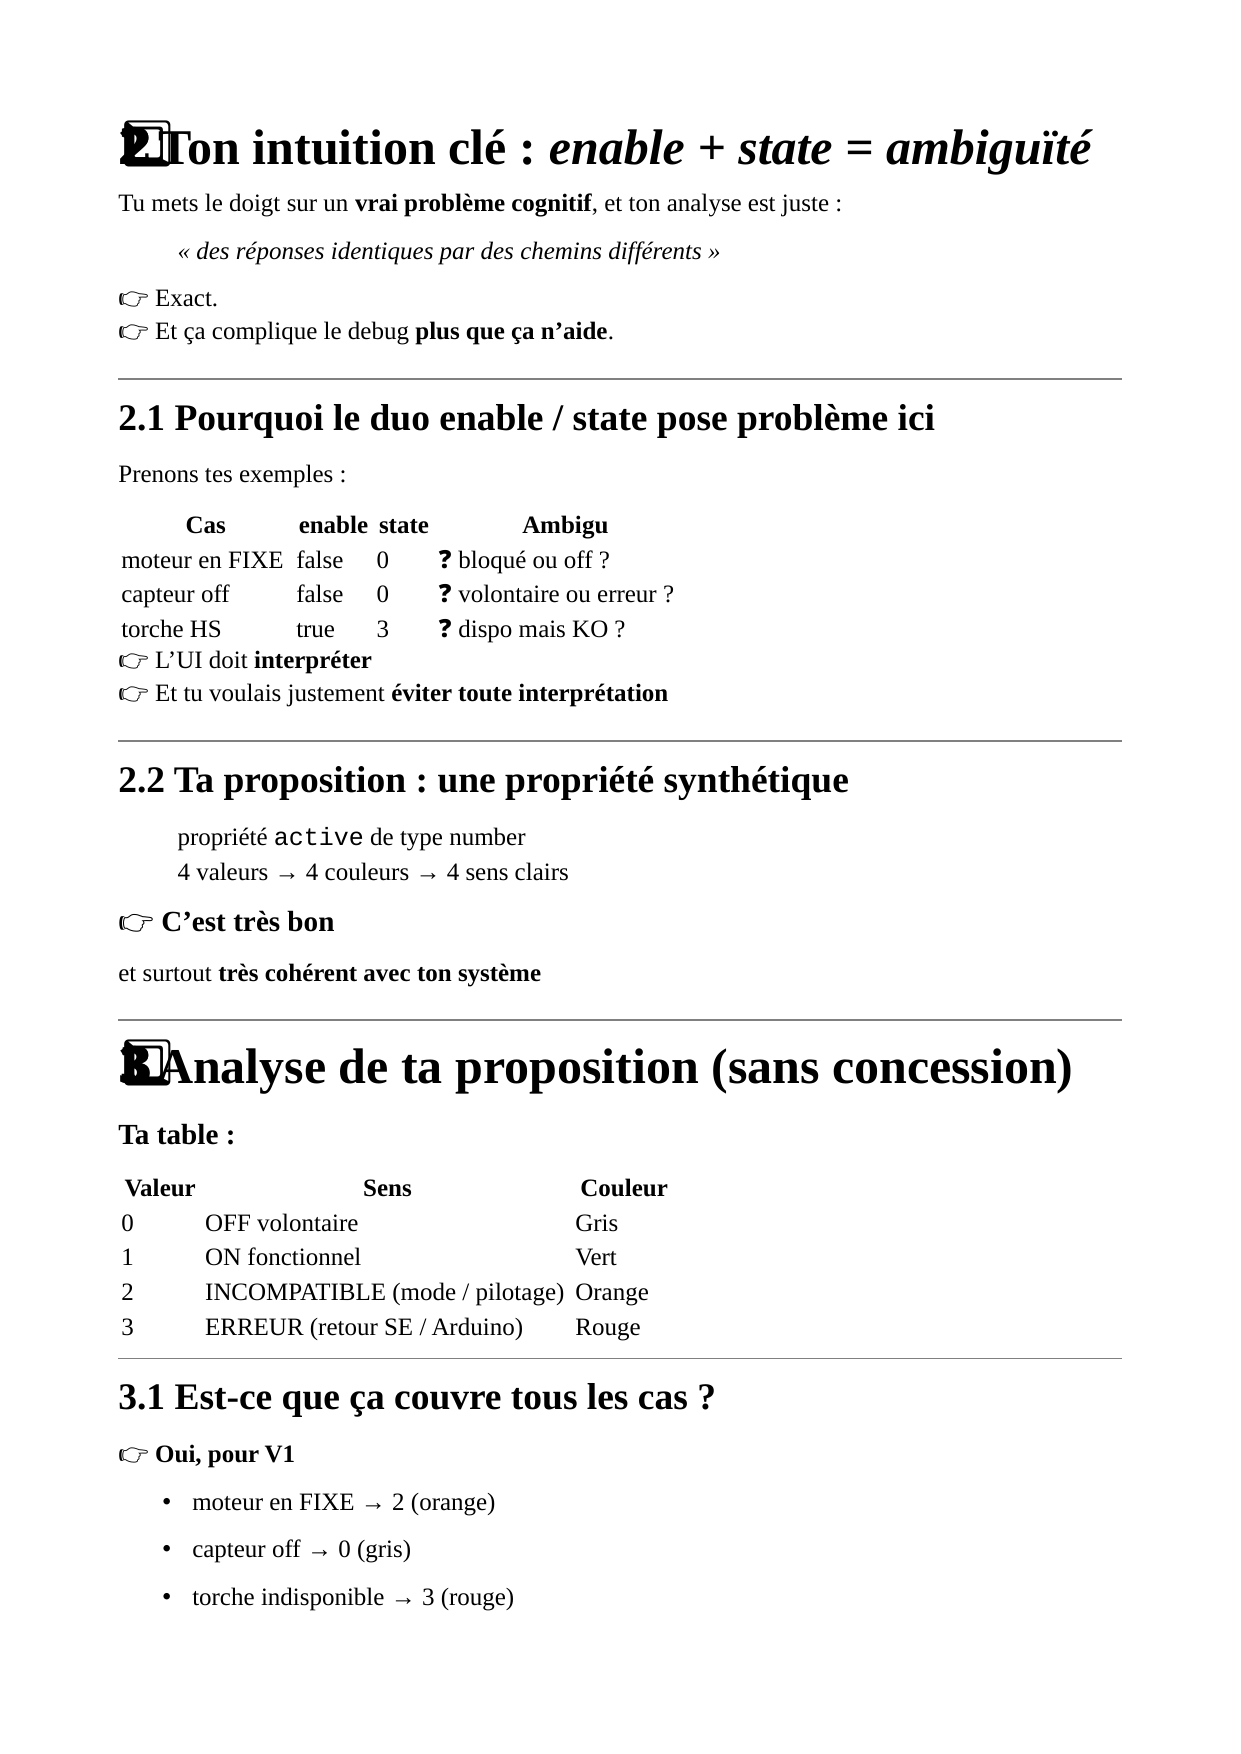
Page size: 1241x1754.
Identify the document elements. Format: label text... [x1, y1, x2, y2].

table_header Sens [202, 1170, 572, 1205]
table_header Ambigu [434, 507, 696, 542]
text propriété active de type number 4 valeurs → 4 couleurs → 4 sens clairs [177, 822, 1063, 886]
subtitle 3.1 Est-ce que ça couvre tous les cas ? [118, 1375, 1122, 1418]
table_cell ❓ dispo mais KO ? [434, 611, 696, 646]
text 👉 Exact. 👉 Et ça complique le debug plus que ça n’aide. [118, 283, 1122, 345]
table_cell Gris [572, 1205, 676, 1239]
table_header Couleur [572, 1170, 676, 1205]
table_cell 0 [374, 542, 434, 576]
table_cell ON fonctionnel [202, 1240, 572, 1274]
table_cell false [293, 576, 373, 611]
subtitle 👉 C’est très bon [118, 904, 1122, 938]
text et surtout très cohérent avec ton système [118, 958, 1122, 986]
table_cell torche HS [118, 611, 293, 646]
table_cell INCOMPATIBLE (mode / pilotage) [202, 1274, 572, 1309]
table_cell Rouge [572, 1309, 676, 1343]
table_cell 0 [374, 576, 434, 611]
table_cell OFF volontaire [202, 1205, 572, 1239]
text Tu mets le doigt sur un vrai problème cognitif, et ton analyse est juste : [118, 188, 1122, 217]
list torche indisponible → 3 (rouge) [162, 1582, 1122, 1611]
text « des réponses identiques par des chemins différents » [177, 236, 1063, 264]
list moteur en FIXE → 2 (orange) [162, 1487, 1122, 1515]
table_header state [374, 507, 434, 542]
subtitle 2.2 Ta proposition : une propriété synthétique [118, 758, 1122, 801]
table_header enable [293, 507, 373, 542]
table_cell ERREUR (retour SE / Arduino) [202, 1309, 572, 1343]
table_cell moteur en FIXE [118, 542, 293, 576]
subtitle 3️⃣ Analyse de ta proposition (sans concession) [118, 1037, 1122, 1094]
text 👉 Oui, pour V1 [118, 1439, 1122, 1468]
table_cell false [293, 542, 373, 576]
table_cell capteur off [118, 576, 293, 611]
table_cell 3 [374, 611, 434, 646]
subtitle Ta table : [118, 1117, 1122, 1151]
table_cell ❓ volontaire ou erreur ? [434, 576, 696, 611]
text 👉 L’UI doit interpréter 👉 Et tu voulais justement éviter toute interprétation [118, 646, 1122, 707]
table_cell Vert [572, 1240, 676, 1274]
text Prenons tes exemples : [118, 459, 1122, 488]
subtitle 2.1 Pourquoi le duo enable / state pose problème ici [118, 395, 1122, 438]
table_cell 3 [118, 1309, 202, 1343]
table_cell 0 [118, 1205, 202, 1239]
table_cell ❓ bloqué ou off ? [434, 542, 696, 576]
table_cell 1 [118, 1240, 202, 1274]
list capteur off → 0 (gris) [162, 1534, 1122, 1563]
table_cell 2 [118, 1274, 202, 1309]
subtitle 2️⃣ Ton intuition clé : enable + state = ambiguïté [118, 118, 1122, 176]
table_cell true [293, 611, 373, 646]
table_header Valeur [118, 1170, 202, 1205]
table_cell Orange [572, 1274, 676, 1309]
table_header Cas [118, 507, 293, 542]
